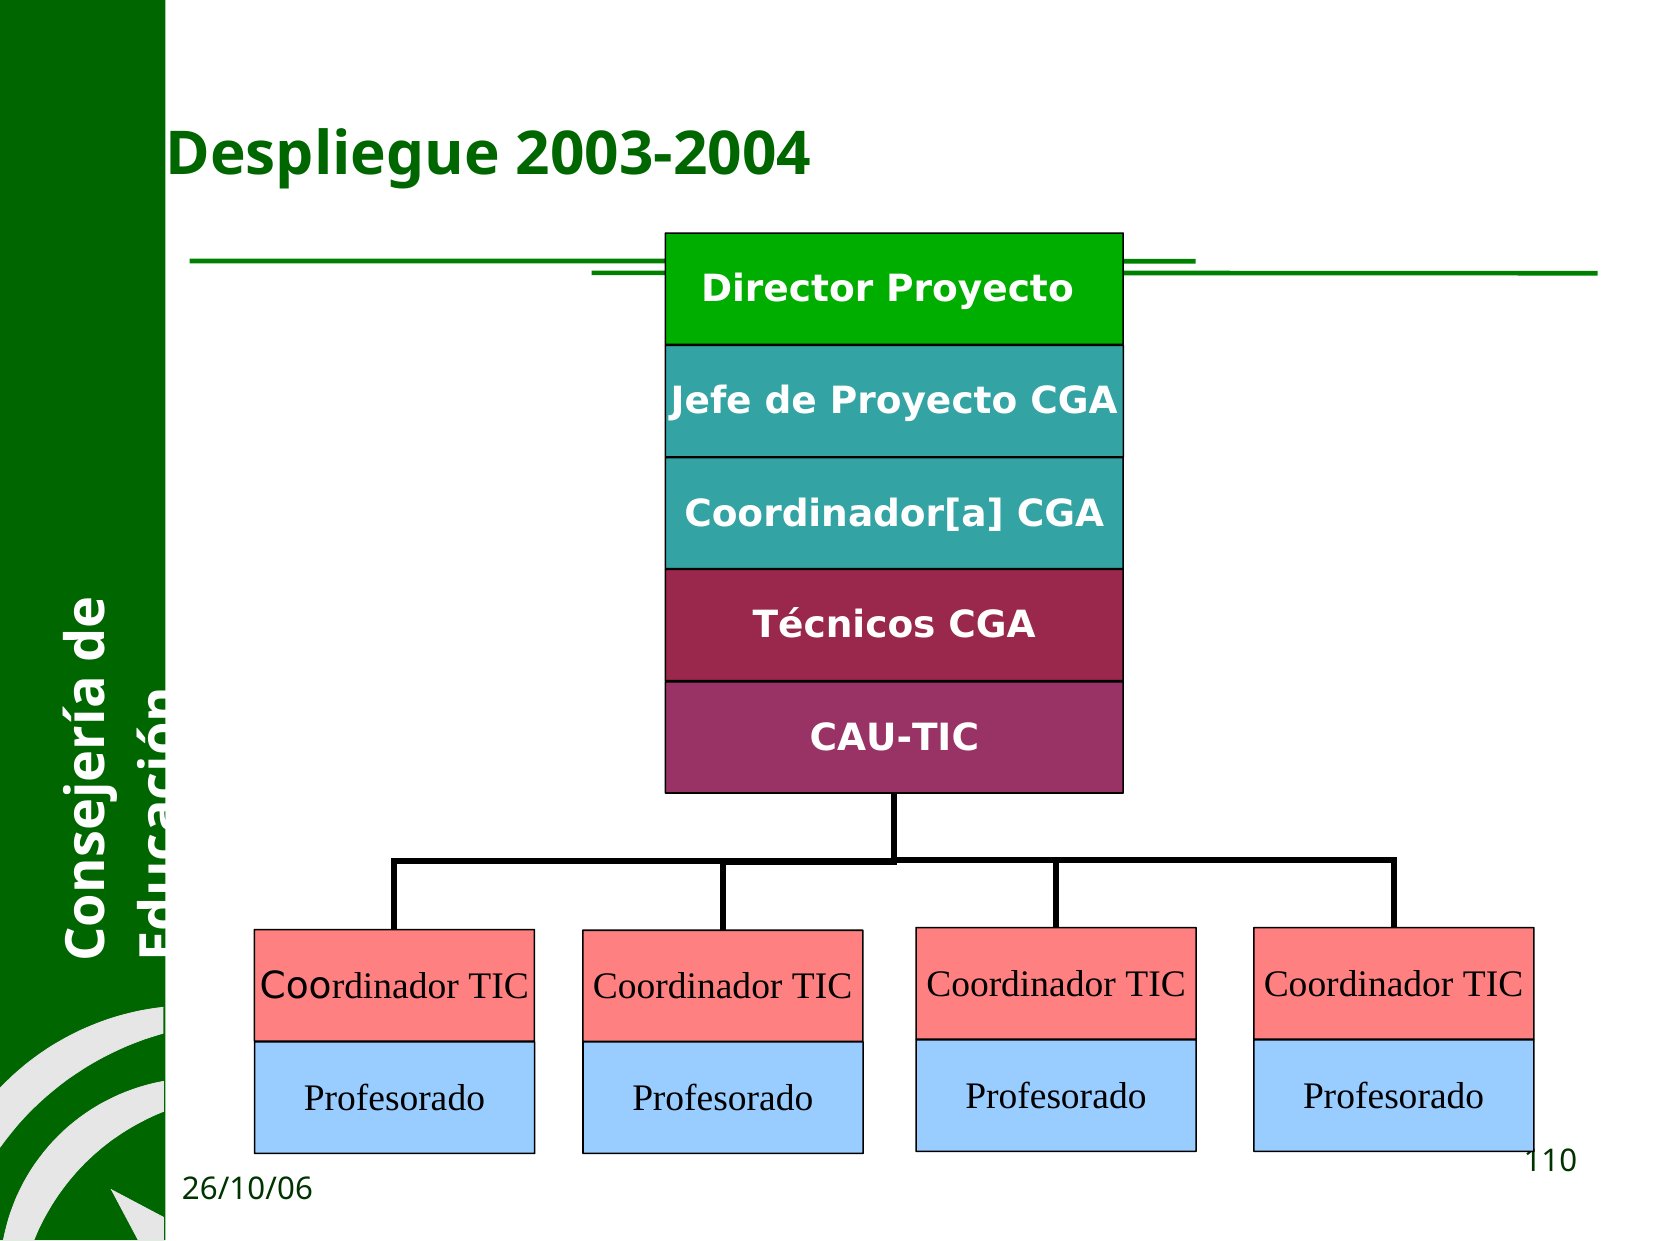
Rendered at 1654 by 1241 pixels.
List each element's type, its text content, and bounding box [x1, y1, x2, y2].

text_box Coordinador TIC [911, 955, 1201, 1012]
text_box [916, 1012, 1197, 1152]
text_box [582, 1015, 864, 1154]
text_box Técnicos CGA [737, 596, 1051, 654]
text_box [254, 1015, 535, 1154]
text_box Coordinador TIC [244, 956, 544, 1015]
text_box Jefe de Proyecto CGA [655, 372, 1134, 430]
title Despliegue 2003-2004 [165, 41, 1654, 249]
text_box Coordinador TIC [1249, 955, 1539, 1012]
text_box CAU-TIC [794, 708, 994, 767]
text_box [665, 249, 1124, 372]
text_box Coordinador TIC [578, 957, 868, 1015]
text_box Profesorado [617, 1069, 829, 1127]
text_box [916, 927, 1197, 955]
text_box Director Proyecto [686, 260, 1103, 318]
text_box [665, 430, 1124, 793]
text_box [1253, 927, 1534, 955]
text_box [254, 929, 535, 956]
text_box [582, 930, 863, 957]
text_box Profesorado [950, 1067, 1162, 1125]
text_box [1253, 1012, 1534, 1152]
text_box Profesorado [289, 1069, 501, 1127]
text_box Profesorado [1288, 1067, 1500, 1125]
text_box Coordinador[a] CGA [669, 484, 1120, 543]
